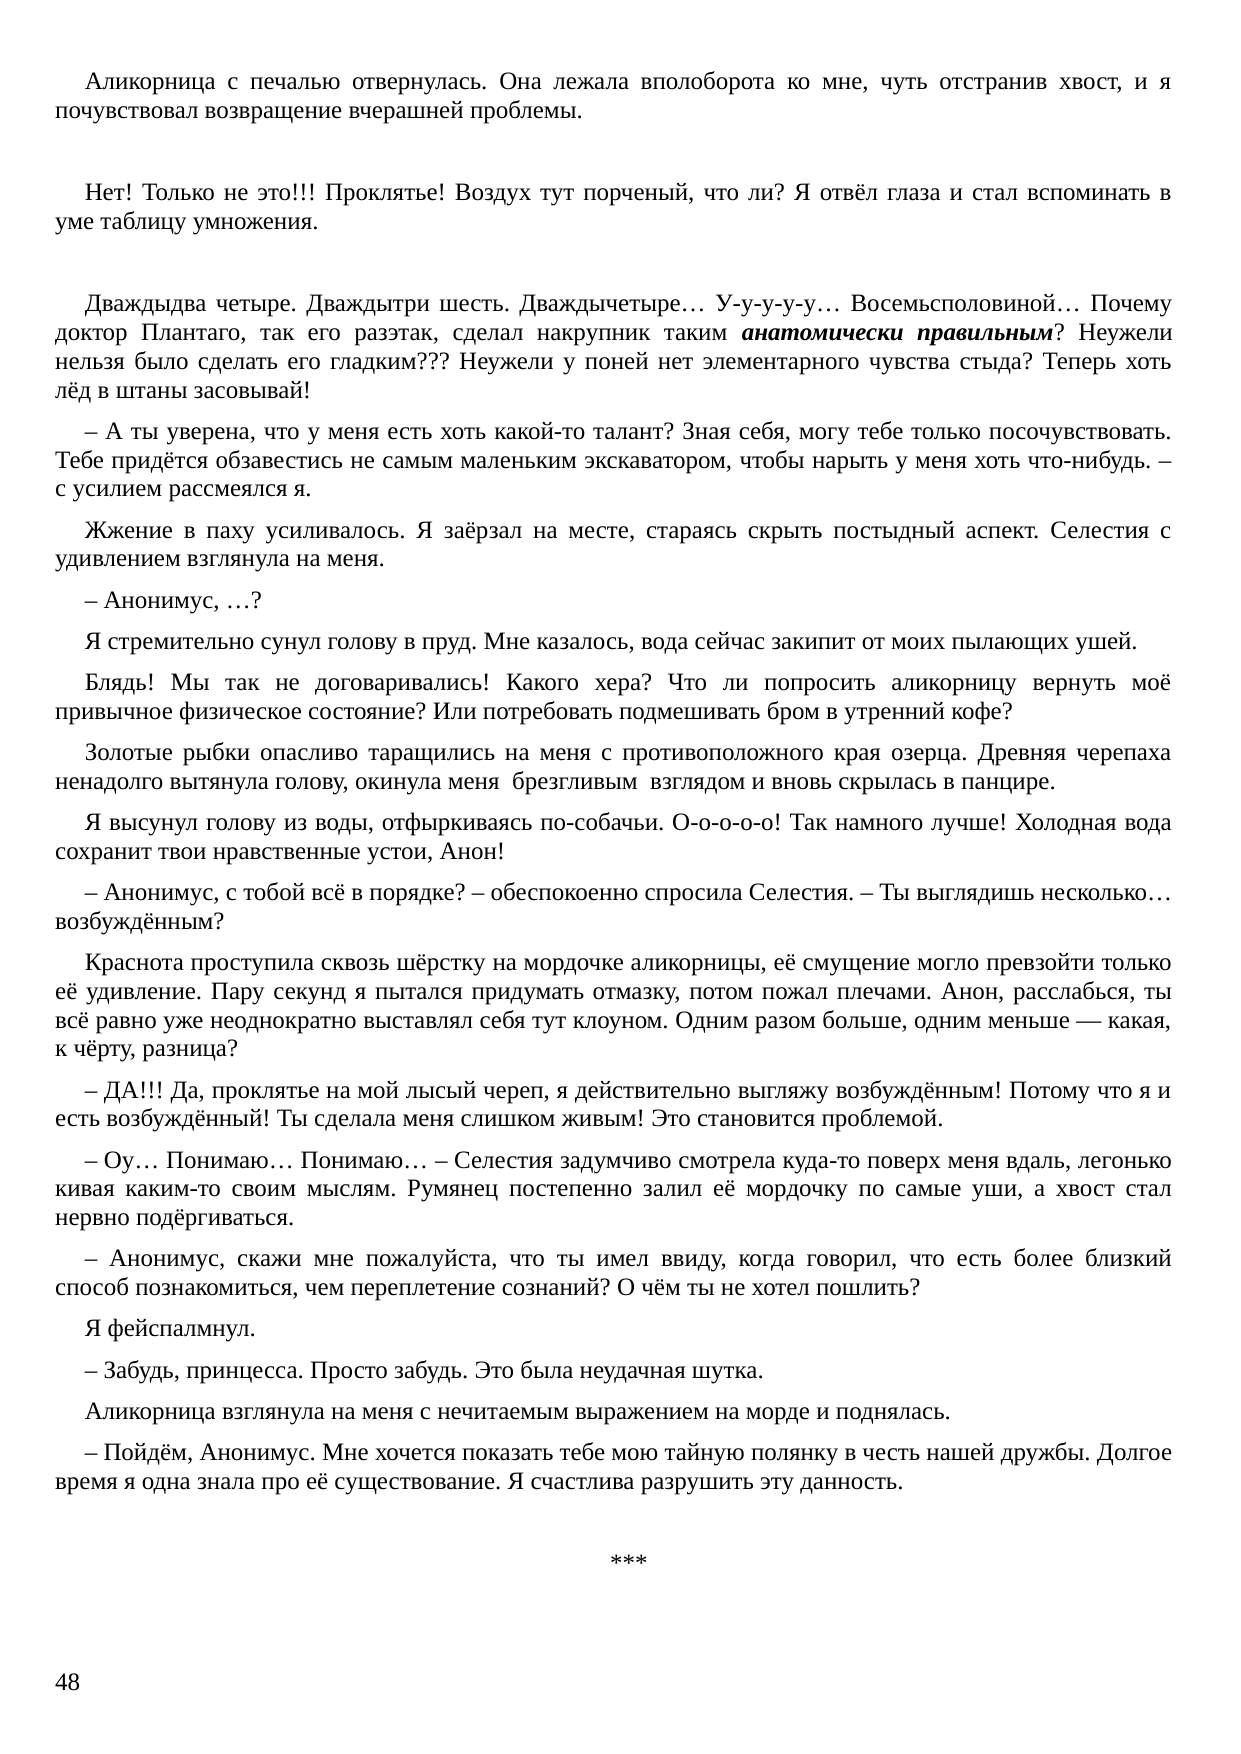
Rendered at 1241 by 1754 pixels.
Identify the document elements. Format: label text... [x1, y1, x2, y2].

text Я высунул голову из воды, отфыркиваясь по-собачьи. О-о-о-о-о! Так намного лучше! Холодная вода сохранит твои нравственные устои, Анон! [55, 807, 1173, 865]
text *** [55, 1548, 1173, 1577]
text Блядь! Мы так не договаривались! Какого хера? Что ли попросить аликорницу вернуть моё привычное физическое состояние? Или потребовать подмешивать бром в утренний кофе? [55, 667, 1173, 725]
text Я фейспалмнул. [55, 1313, 1173, 1342]
text – Забудь, принцесса. Просто забудь. Это была неудачная шутка. [55, 1355, 1173, 1383]
text Аликорница взглянула на меня с нечитаемым выражением на морде и поднялась. [55, 1396, 1173, 1425]
text – Анонимус, скажи мне пожалуйста, что ты имел ввиду, когда говорил, что есть более близкий способ познакомиться, чем переплетение сознаний? О чём ты не хотел пошлить? [55, 1243, 1173, 1301]
text – Пойдём, Анонимус. Мне хочется показать тебе мою тайную полянку в честь нашей дружбы. Долгое время я одна знала про её существование. Я счастлива разрушить эту данность. [55, 1437, 1173, 1495]
text – ДА!!! Да, проклятье на мой лысый череп, я действительно выгляжу возбуждённым! Потому что я и есть возбуждённый! Ты сделала меня слишком живым! Это становится проблемой. [55, 1075, 1173, 1132]
text Нет! Только не это!!! Проклятье! Воздух тут порченый, что ли? Я отвёл глаза и стал вспоминать в уме таблицу умножения. [55, 177, 1173, 235]
text – Анонимус, …? [55, 585, 1173, 613]
text – Анонимус, с тобой всё в порядке? – обеспокоенно спросила Селестия. – Ты выглядишь несколько… возбуждённым? [55, 877, 1173, 935]
text Дваждыдва четыре. Дваждытри шесть. Дваждычетыре… У-у-у-у-у… Восемьсполовиной… Почему доктор Плантаго, так его разэтак, сделал накрупник таким анатомически правильным? Неужели нельзя было сделать его гладким??? Неужели у поней нет элементарного чувства стыда? Теперь хоть лёд в штаны засовывай! [55, 288, 1173, 403]
text Жжение в паху усиливалось. Я заёрзал на месте, стараясь скрыть постыдный аспект. Селестия с удивлением взглянула на меня. [55, 515, 1173, 572]
text – А ты уверена, что у меня есть хоть какой-то талант? Зная себя, могу тебе только посочувствовать. Тебе придётся обзавестись не самым маленьким экскаватором, чтобы нарыть у меня хоть что-нибудь. – с усилием рассмеялся я. [55, 416, 1173, 502]
text Краснота проступила сквозь шёрстку на мордочке аликорницы, её смущение могло превзойти только её удивление. Пару секунд я пытался придумать отмазку, потом пожал плечами. Анон, расслабься, ты всё равно уже неоднократно выставлял себя тут клоуном. Одним разом больше, одним меньше — какая, к чёрту, разница? [55, 947, 1173, 1062]
text Я стремительно сунул голову в пруд. Мне казалось, вода сейчас закипит от моих пылающих ушей. [55, 626, 1173, 655]
text Аликорница с печалью отвернулась. Она лежала вполоборота ко мне, чуть отстранив хвост, и я почувствовал возвращение вчерашней проблемы. [55, 66, 1173, 123]
text – Оу… Понимаю… Понимаю… – Селестия задумчиво смотрела куда-то поверх меня вдаль, легонько кивая каким-то своим мыслям. Румянец постепенно залил её мордочку по самые уши, а хвост стал нервно подёргиваться. [55, 1145, 1173, 1231]
text Золотые рыбки опасливо таращились на меня с противоположного края озерца. Древняя черепаха ненадолго вытянула голову, окинула меня брезгливым взглядом и вновь скрылась в панцире. [55, 737, 1173, 795]
